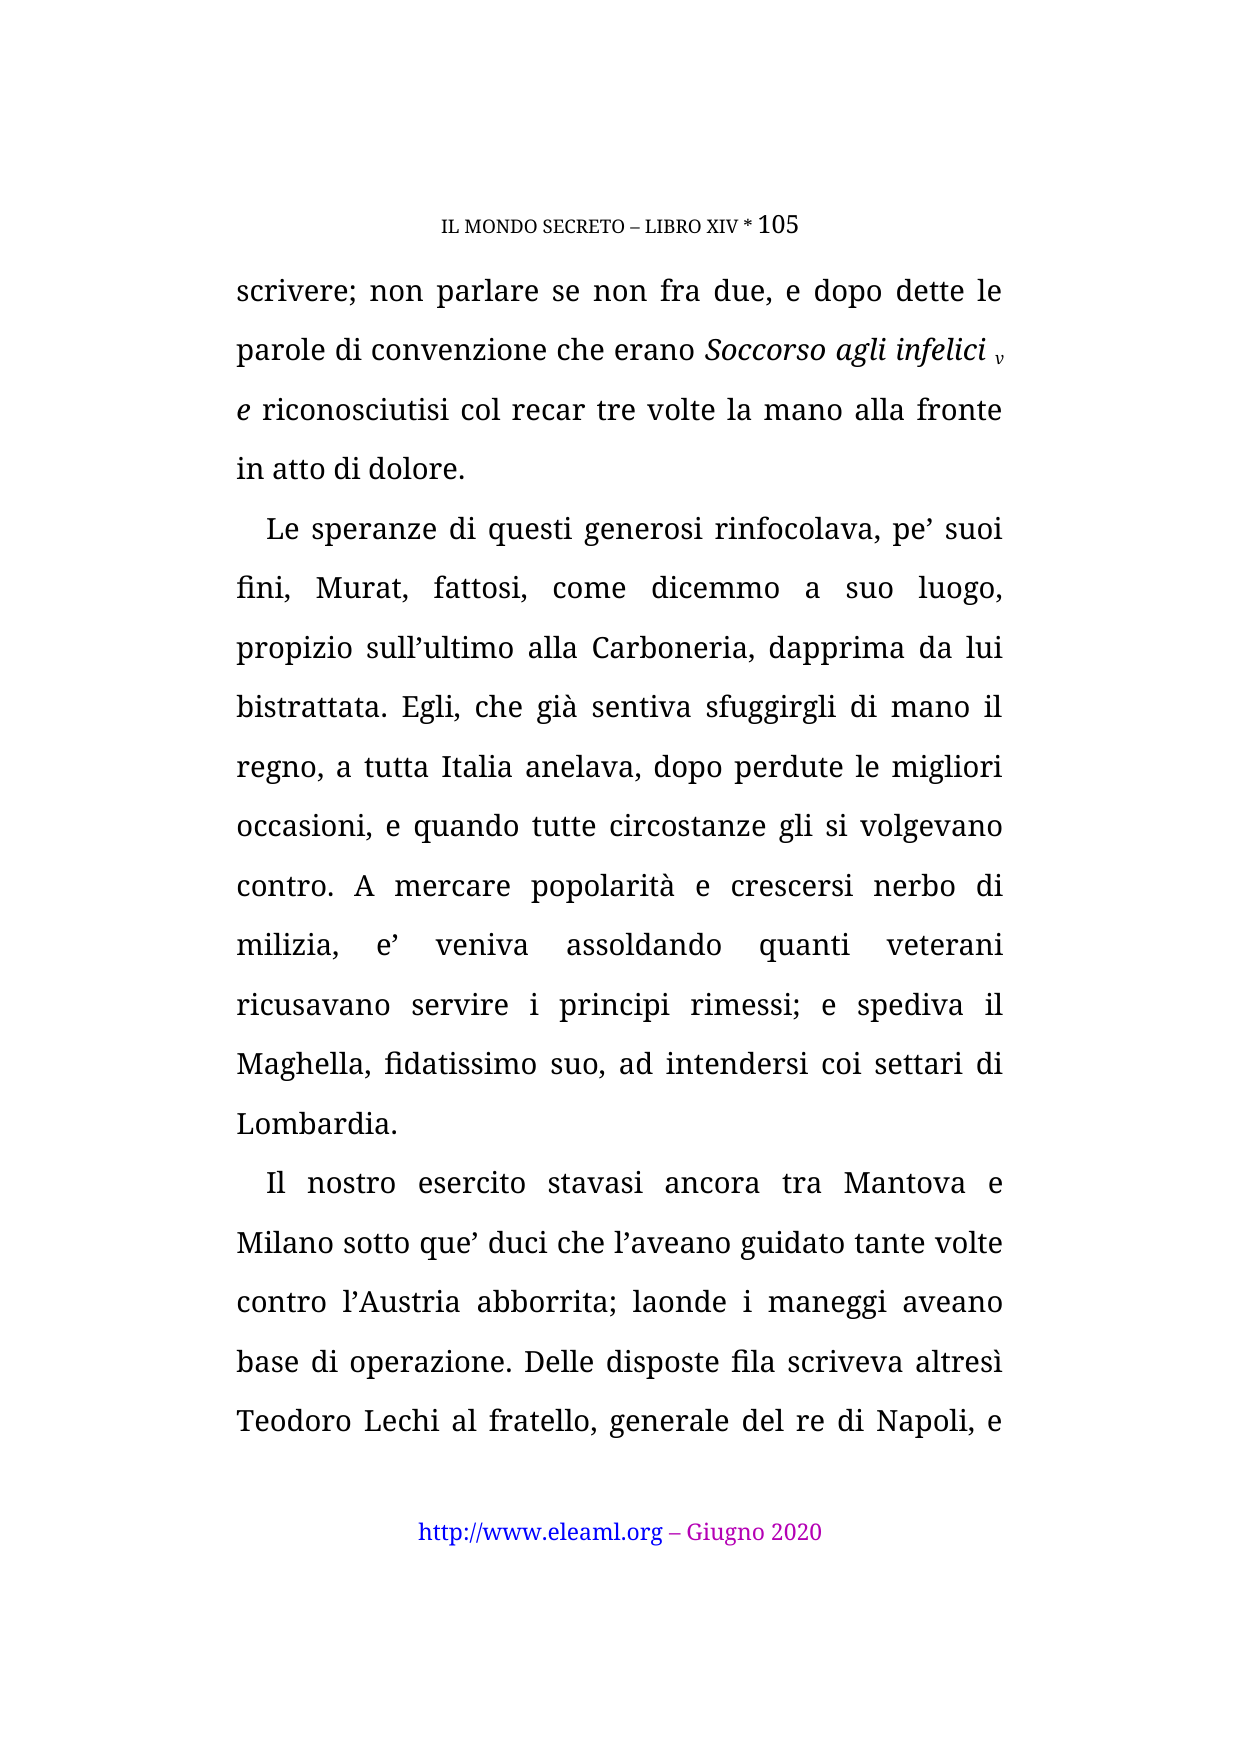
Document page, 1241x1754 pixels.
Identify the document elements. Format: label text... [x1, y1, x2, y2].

text Il nostro esercito stavasi ancora tra Mantova e Milano sotto que’ duci che l’aveano guidato tante volte contro l’Austria abborrita; laonde i maneggi aveano base di operazione. Delle disposte fila scriveva altresì Teodoro Lechi al fratello, generale del re di Napoli, e [236, 1162, 1004, 1440]
text Le speranze di questi generosi rinfocolava, pe’ suoi fini, Murat, fattosi, come dicemmo a suo luogo, propizio sull’ultimo alla Carboneria, dapprima da lui bistrattata. Egli, che già sentiva sfuggirgli di mano il regno, a tutta Italia anelava, dopo perdute le migliori occasioni, e quando tutte circostanze gli si volgevano contro. A mercare popolarità e crescersi nerbo di milizia, e’ veniva assoldando quanti veterani ricusavano servire i principi rimessi; e spediva il Maghella, fidatissimo suo, ad intendersi coi settari di Lombardia. [236, 508, 1004, 1143]
text scrivere; non parlare se non fra due, e dopo dette le parole di convenzione che erano Soccorso agli infelici v e riconosciutisi col recar tre volte la mano alla fronte in atto di dolore. [236, 270, 1004, 488]
